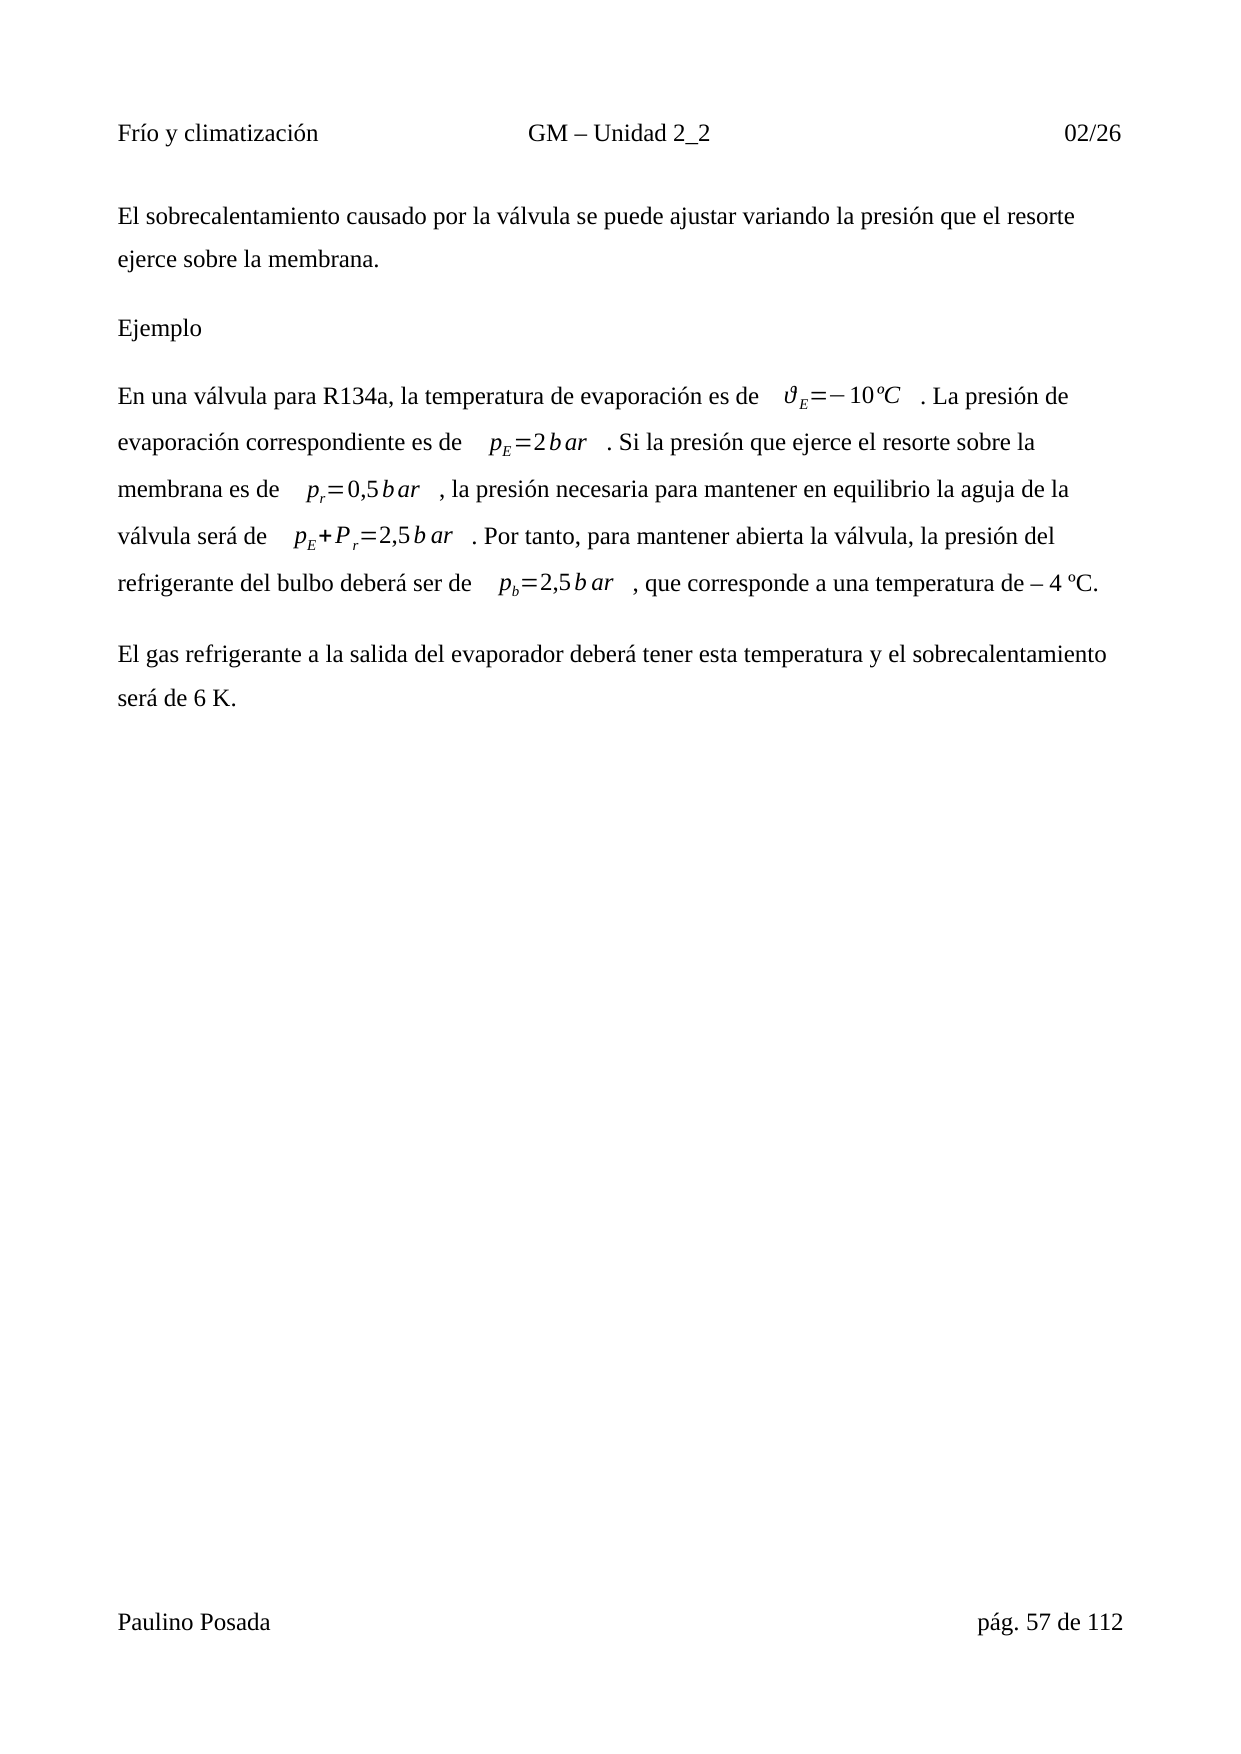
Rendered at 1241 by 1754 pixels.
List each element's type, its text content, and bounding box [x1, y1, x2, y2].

text El gas refrigerante a la salida del evaporador deberá tener esta temperatura y el sobrecalentamiento será de 6 K. [117, 639, 1123, 711]
text El sobrecalentamiento causado por la válvula se puede ajustar variando la presión que el resorte ejerce sobre la membrana. [117, 201, 1123, 273]
text En una válvula para R134a, la temperatura de evaporación es de . La presión de evaporación correspondiente es de . Si la presión que ejerce el resorte sobre la membrana es de , la presión necesaria para mantener en equilibrio la aguja de la válvula será de . Por tanto, para mantener abierta la válvula, la presión del refrigerante del bulbo deberá ser de , que corresponde a una temperatura de – 4 ºC. [117, 381, 1123, 600]
text Ejemplo [117, 313, 1123, 341]
